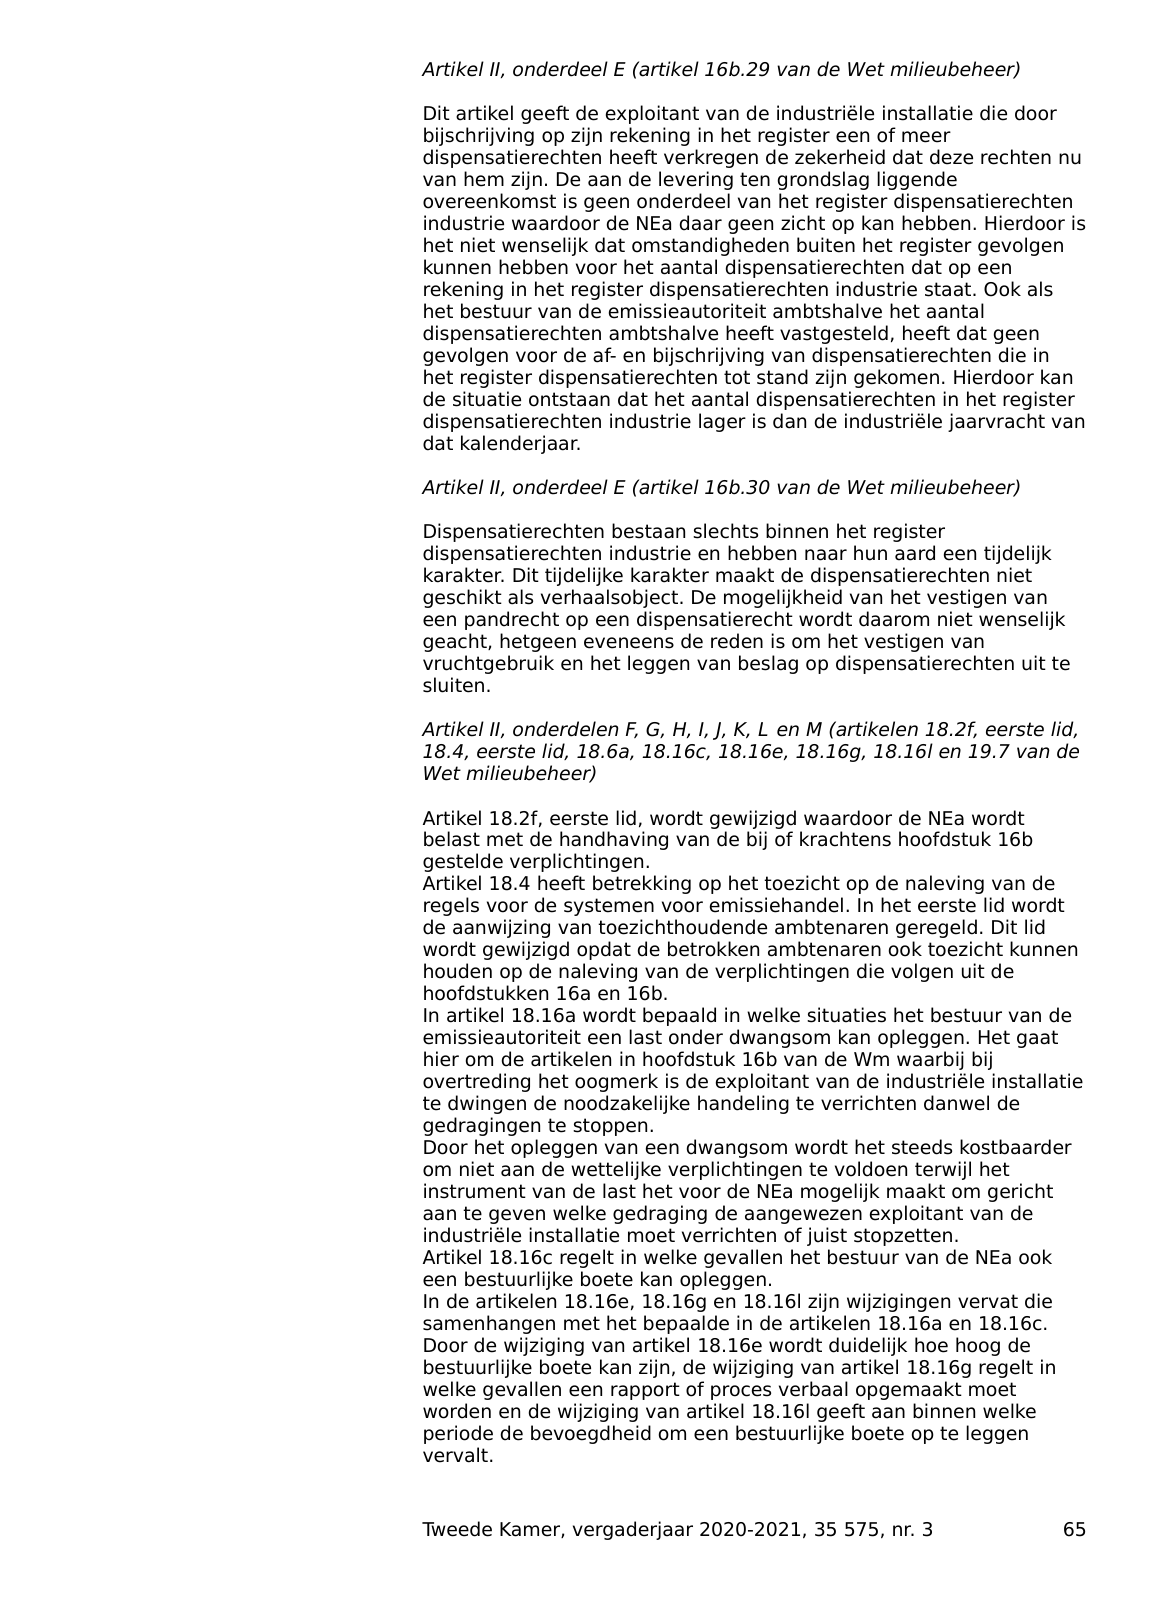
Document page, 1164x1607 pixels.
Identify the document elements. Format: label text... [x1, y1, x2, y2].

text In artikel 18.16a wordt bepaald in welke situaties het bestuur van de emissieautoriteit een last onder dwangsom kan opleggen. Het gaat hier om de artikelen in hoofdstuk 16b van de Wm waarbij bij overtreding het oogmerk is de exploitant van de industriële installatie te dwingen de noodzakelijke handeling te verrichten danwel de gedragingen te stoppen. [422, 1005, 1087, 1137]
subtitle Artikel II, onderdeel E (artikel 16b.30 van de Wet milieubeheer) [422, 477, 1087, 499]
subtitle Artikel II, onderdelen F, G, H, I, J, K, L en M (artikelen 18.2f, eerste lid, 18.4, eerste lid, 18.6a, 18.16c, 18.16e, 18.16g, 18.16l en 19.7 van de Wet milieubeheer) [422, 719, 1087, 785]
text Dit artikel geeft de exploitant van de industriële installatie die door bijschrijving op zijn rekening in het register een of meer dispensatierechten heeft verkregen de zekerheid dat deze rechten nu van hem zijn. De aan de levering ten grondslag liggende overeenkomst is geen onderdeel van het register dispensatierechten industrie waardoor de NEa daar geen zicht op kan hebben. Hierdoor is het niet wenselijk dat omstandigheden buiten het register gevolgen kunnen hebben voor het aantal dispensatierechten dat op een rekening in het register dispensatierechten industrie staat. Ook als het bestuur van de emissieautoriteit ambtshalve het aantal dispensatierechten ambtshalve heeft vastgesteld, heeft dat geen gevolgen voor de af- en bijschrijving van dispensatierechten die in het register dispensatierechten tot stand zijn gekomen. Hierdoor kan de situatie ontstaan dat het aantal dispensatierechten in het register dispensatierechten industrie lager is dan de industriële jaarvracht van dat kalenderjaar. [422, 103, 1087, 455]
subtitle Artikel II, onderdeel E (artikel 16b.29 van de Wet milieubeheer) [422, 59, 1087, 81]
text Artikel 18.2f, eerste lid, wordt gewijzigd waardoor de NEa wordt belast met de handhaving van de bij of krachtens hoofdstuk 16b gestelde verplichtingen. [422, 807, 1087, 873]
text Artikel 18.4 heeft betrekking op het toezicht op de naleving van de regels voor de systemen voor emissiehandel. In het eerste lid wordt de aanwijzing van toezichthoudende ambtenaren geregeld. Dit lid wordt gewijzigd opdat de betrokken ambtenaren ook toezicht kunnen houden op de naleving van de verplichtingen die volgen uit de hoofdstukken 16a en 16b. [422, 873, 1087, 1005]
text In de artikelen 18.16e, 18.16g en 18.16l zijn wijzigingen vervat die samenhangen met het bepaalde in de artikelen 18.16a en 18.16c. Door de wijziging van artikel 18.16e wordt duidelijk hoe hoog de bestuurlijke boete kan zijn, de wijziging van artikel 18.16g regelt in welke gevallen een rapport of proces verbaal opgemaakt moet worden en de wijziging van artikel 18.16l geeft aan binnen welke periode de bevoegdheid om een bestuurlijke boete op te leggen vervalt. [422, 1291, 1087, 1467]
text Artikel 18.16c regelt in welke gevallen het bestuur van de NEa ook een bestuurlijke boete kan opleggen. [422, 1247, 1087, 1291]
text Dispensatierechten bestaan slechts binnen het register dispensatierechten industrie en hebben naar hun aard een tijdelijk karakter. Dit tijdelijke karakter maakt de dispensatierechten niet geschikt als verhaalsobject. De mogelijkheid van het vestigen van een pandrecht op een dispensatierecht wordt daarom niet wenselijk geacht, hetgeen eveneens de reden is om het vestigen van vruchtgebruik en het leggen van beslag op dispensatierechten uit te sluiten. [422, 521, 1087, 697]
text Door het opleggen van een dwangsom wordt het steeds kostbaarder om niet aan de wettelijke verplichtingen te voldoen terwijl het instrument van de last het voor de NEa mogelijk maakt om gericht aan te geven welke gedraging de aangewezen exploitant van de industriële installatie moet verrichten of juist stopzetten. [422, 1137, 1087, 1247]
